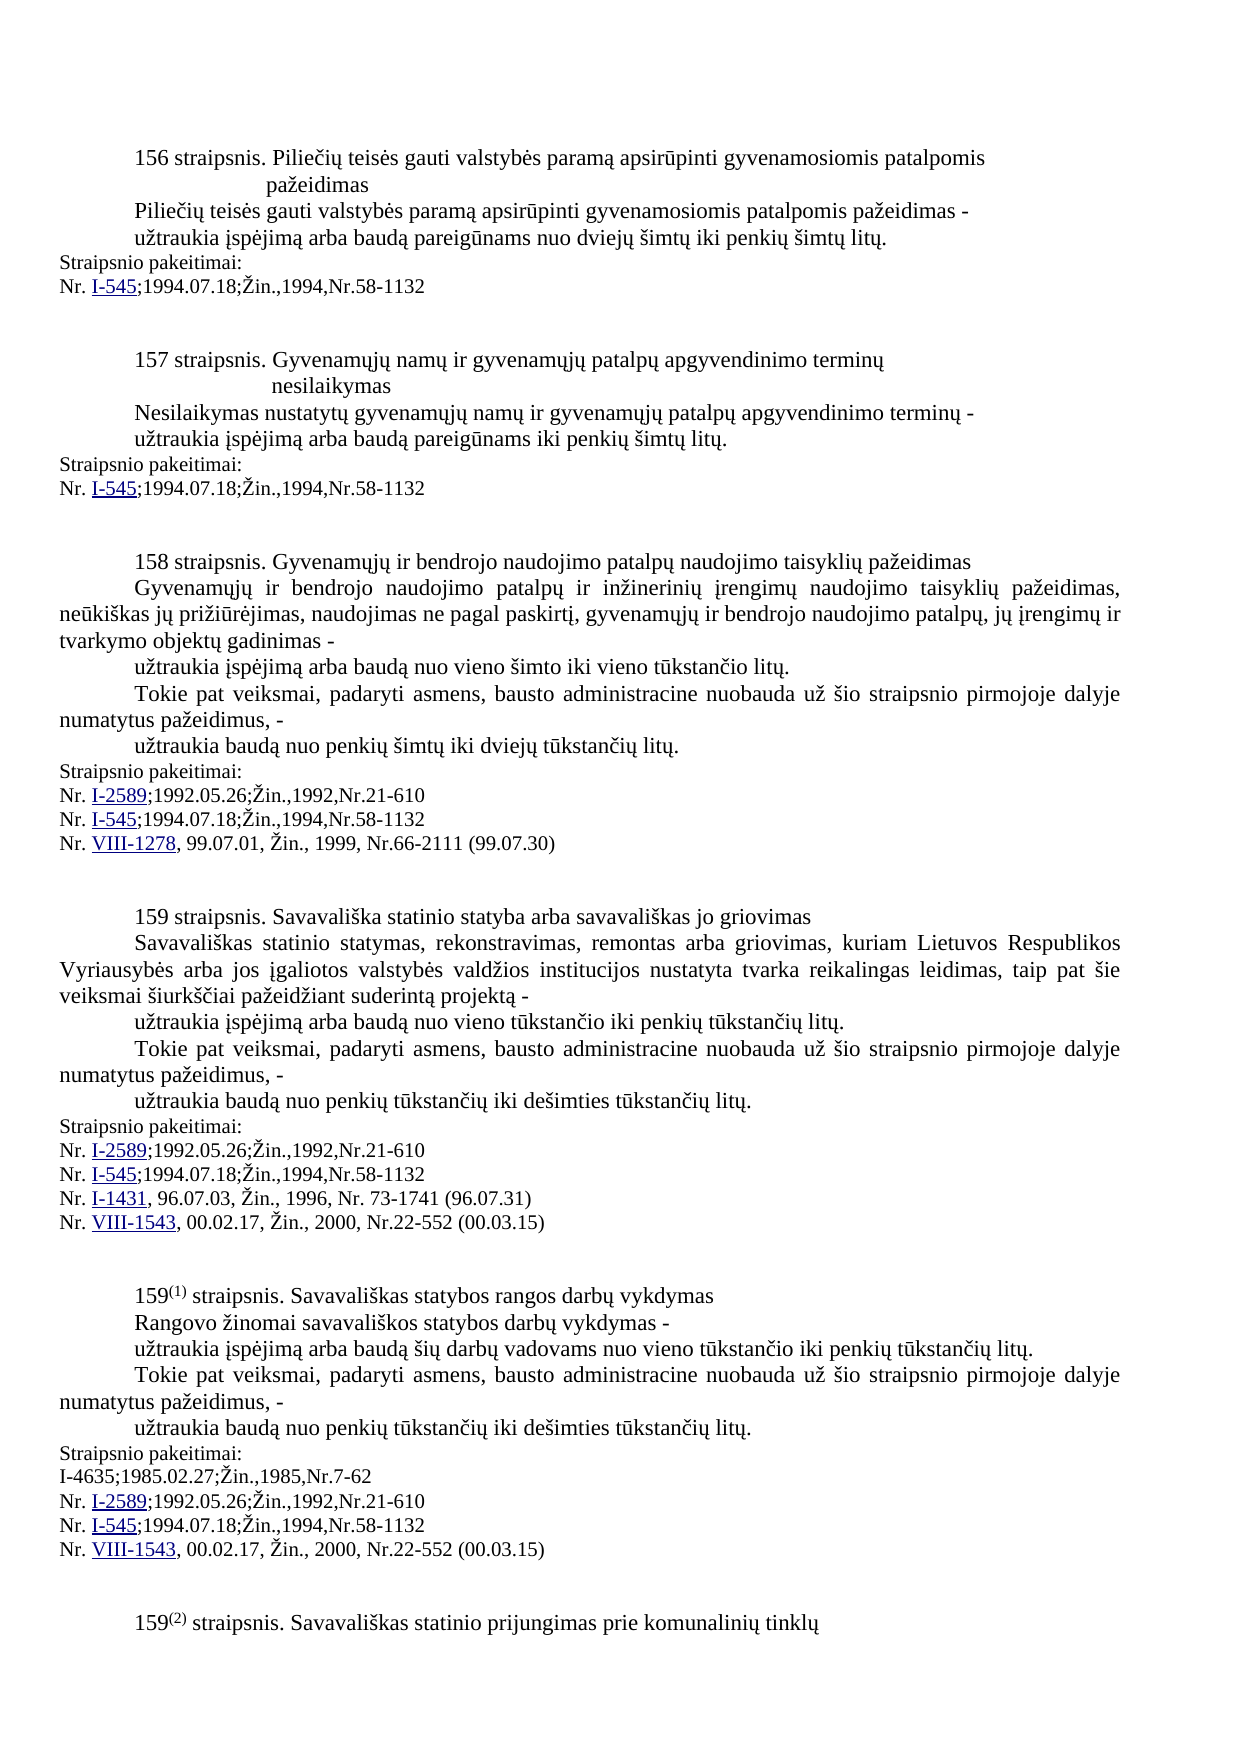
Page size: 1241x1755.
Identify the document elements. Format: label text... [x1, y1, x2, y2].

text Nr. I-545;1994.07.18;Žin.,1994,Nr.58-1132 [59, 807, 1122, 831]
text užtraukia įspėjimą arba baudą pareigūnams nuo dviejų šimtų iki penkių šimtų litų. [59, 223, 1122, 250]
text Gyvenamųjų ir bendrojo naudojimo patalpų ir inžinerinių įrengimų naudojimo taisyklių pažeidimas, neūkiškas jų prižiūrėjimas, naudojimas ne pagal paskirtį, gyvenamųjų ir bendrojo naudojimo patalpų, jų įrengimų ir tvarkymo objektų gadinimas - [59, 574, 1122, 653]
text Nr. I-2589;1992.05.26;Žin.,1992,Nr.21-610 [59, 783, 1122, 807]
text pažeidimas [59, 171, 1122, 197]
text užtraukia įspėjimą arba baudą pareigūnams iki penkių šimtų litų. [59, 425, 1122, 452]
text Nr. I-2589;1992.05.26;Žin.,1992,Nr.21-610 [59, 1488, 1122, 1513]
text užtraukia įspėjimą arba baudą nuo vieno tūkstančio iki penkių tūkstančių litų. [59, 1008, 1122, 1035]
text Piliečių teisės gauti valstybės paramą apsirūpinti gyvenamosiomis patalpomis pažeidimas - [59, 197, 1122, 223]
text nesilaikymas [59, 372, 1122, 399]
text 158 straipsnis. Gyvenamųjų ir bendrojo naudojimo patalpų naudojimo taisyklių pažeidimas [134, 548, 1122, 574]
text Straipsnio pakeitimai: [59, 452, 1122, 476]
text 157 straipsnis. Gyvenamųjų namų ir gyvenamųjų patalpų apgyvendinimo terminų [59, 346, 1122, 372]
text Nr. VIII-1278, 99.07.01, Žin., 1999, Nr.66-2111 (99.07.30) [59, 831, 1122, 855]
text Straipsnio pakeitimai: [59, 250, 1122, 274]
text Nr. VIII-1543, 00.02.17, Žin., 2000, Nr.22-552 (00.03.15) [59, 1210, 1122, 1234]
text Tokie pat veiksmai, padaryti asmens, bausto administracine nuobauda už šio straipsnio pirmojoje dalyje numatytus pažeidimus, - [59, 1035, 1122, 1087]
text Nr. I-545;1994.07.18;Žin.,1994,Nr.58-1132 [59, 476, 1122, 500]
text Straipsnio pakeitimai: [59, 759, 1122, 783]
text užtraukia baudą nuo penkių tūkstančių iki dešimties tūkstančių litų. [59, 1087, 1122, 1114]
text 159(2) straipsnis. Savavališkas statinio prijungimas prie komunalinių tinklų [59, 1609, 1122, 1635]
text I-4635;1985.02.27;Žin.,1985,Nr.7-62 [59, 1464, 1122, 1488]
text užtraukia įspėjimą arba baudą šių darbų vadovams nuo vieno tūkstančio iki penkių tūkstančių litų. [59, 1335, 1122, 1361]
text Savavališkas statinio statymas, rekonstravimas, remontas arba griovimas, kuriam Lietuvos Respublikos Vyriausybės arba jos įgaliotos valstybės valdžios institucijos nustatyta tvarka reikalingas leidimas, taip pat šie veiksmai šiurkščiai pažeidžiant suderintą projektą - [59, 929, 1122, 1008]
text Nesilaikymas nustatytų gyvenamųjų namų ir gyvenamųjų patalpų apgyvendinimo terminų - [59, 399, 1122, 425]
text 156 straipsnis. Piliečių teisės gauti valstybės paramą apsirūpinti gyvenamosiomis patalpomis [59, 144, 1122, 171]
text užtraukia baudą nuo penkių šimtų iki dviejų tūkstančių litų. [59, 732, 1122, 759]
text Straipsnio pakeitimai: [59, 1440, 1122, 1464]
text užtraukia įspėjimą arba baudą nuo vieno šimto iki vieno tūkstančio litų. [59, 653, 1122, 679]
text 159 straipsnis. Savavališka statinio statyba arba savavališkas jo griovimas [59, 903, 1122, 929]
text Straipsnio pakeitimai: [59, 1114, 1122, 1138]
text Nr. I-545;1994.07.18;Žin.,1994,Nr.58-1132 [59, 274, 1122, 298]
text Rangovo žinomai savavališkos statybos darbų vykdymas - [59, 1309, 1122, 1335]
text Tokie pat veiksmai, padaryti asmens, bausto administracine nuobauda už šio straipsnio pirmojoje dalyje numatytus pažeidimus, - [59, 679, 1122, 732]
text Nr. I-545;1994.07.18;Žin.,1994,Nr.58-1132 [59, 1162, 1122, 1186]
text Tokie pat veiksmai, padaryti asmens, bausto administracine nuobauda už šio straipsnio pirmojoje dalyje numatytus pažeidimus, - [59, 1361, 1122, 1414]
text užtraukia baudą nuo penkių tūkstančių iki dešimties tūkstančių litų. [59, 1414, 1122, 1440]
text 159(1) straipsnis. Savavališkas statybos rangos darbų vykdymas [59, 1282, 1122, 1309]
text Nr. I-2589;1992.05.26;Žin.,1992,Nr.21-610 [59, 1138, 1122, 1162]
text Nr. I-545;1994.07.18;Žin.,1994,Nr.58-1132 [59, 1513, 1122, 1537]
text Nr. VIII-1543, 00.02.17, Žin., 2000, Nr.22-552 (00.03.15) [59, 1537, 1122, 1561]
text Nr. I-1431, 96.07.03, Žin., 1996, Nr. 73-1741 (96.07.31) [59, 1186, 1122, 1210]
